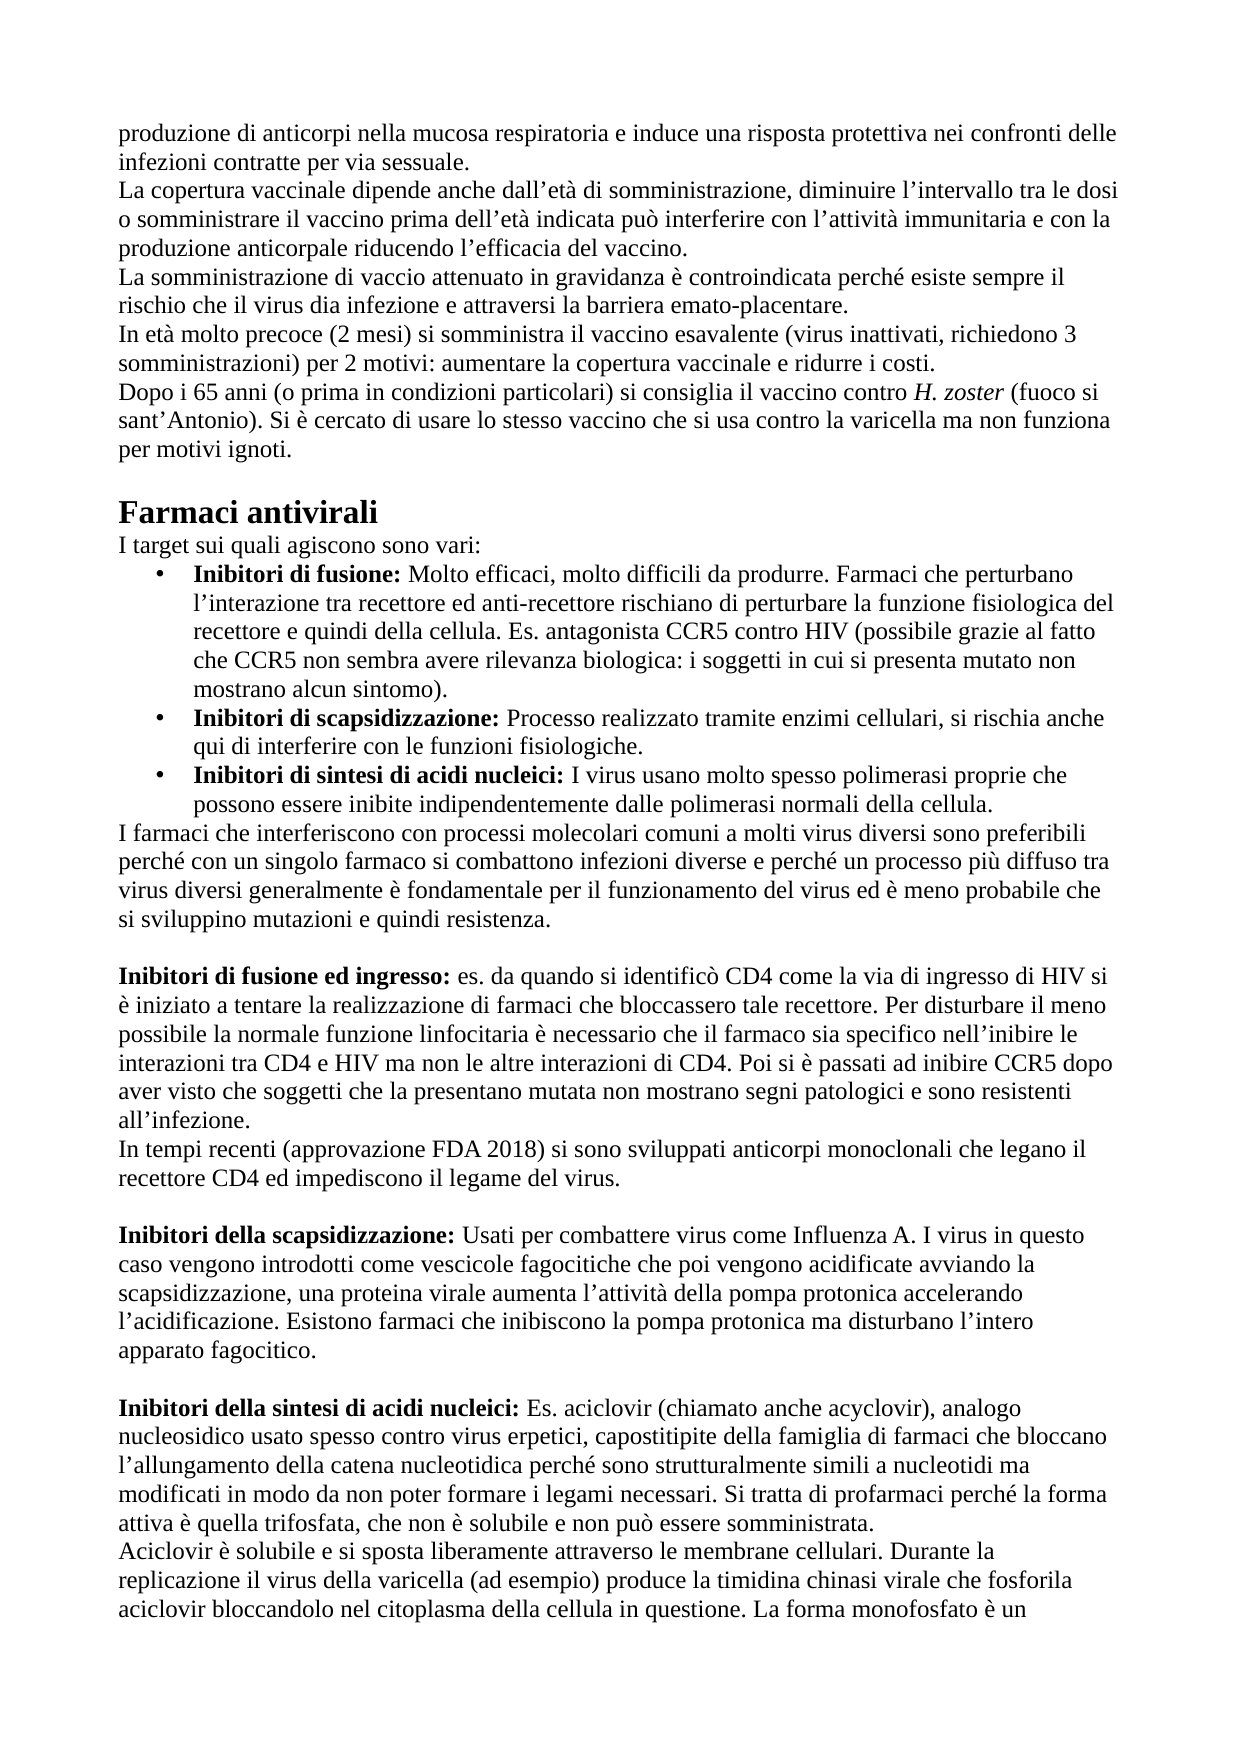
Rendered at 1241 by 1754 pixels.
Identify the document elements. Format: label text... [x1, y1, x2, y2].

list Inibitori di fusione: Molto efficaci, molto difficili da produrre. Farmaci che perturbano l’interazione tra recettore ed anti-recettore rischiano di perturbare la funzione fisiologica del recettore e quindi della cellula. Es. antagonista CCR5 contro HIV (possibile grazie al fatto che CCR5 non sembra avere rilevanza biologica: i soggetti in cui si presenta mutato non mostrano alcun sintomo). [156, 559, 1122, 703]
text Aciclovir è solubile e si sposta liberamente attraverso le membrane cellulari. Durante la replicazione il virus della varicella (ad esempio) produce la timidina chinasi virale che fosforila aciclovir bloccandolo nel citoplasma della cellula in questione. La forma monofosfato è un [118, 1536, 1122, 1623]
text Farmaci antivirali [118, 492, 1122, 530]
text In età molto precoce (2 mesi) si somministra il vaccino esavalente (virus inattivati, richiedono 3 somministrazioni) per 2 motivi: aumentare la copertura vaccinale e ridurre i costi. [118, 319, 1122, 377]
text In tempi recenti (approvazione FDA 2018) si sono sviluppati anticorpi monoclonali che legano il recettore CD4 ed impediscono il legame del virus. [118, 1134, 1122, 1191]
text Inibitori di fusione ed ingresso: es. da quando si identificò CD4 come la via di ingresso di HIV si è iniziato a tentare la realizzazione di farmaci che bloccassero tale recettore. Per disturbare il meno possibile la normale funzione linfocitaria è necessario che il farmaco sia specifico nell’inibire le interazioni tra CD4 e HIV ma non le altre interazioni di CD4. Poi si è passati ad inibire CCR5 dopo aver visto che soggetti che la presentano mutata non mostrano segni patologici e sono resistenti all’infezione. [118, 961, 1122, 1134]
text La somministrazione di vaccio attenuato in gravidanza è controindicata perché esiste sempre il rischio che il virus dia infezione e attraversi la barriera emato-placentare. [118, 262, 1122, 319]
text Dopo i 65 anni (o prima in condizioni particolari) si consiglia il vaccino contro H. zoster (fuoco si sant’Antonio). Si è cercato di usare lo stesso vaccino che si usa contro la varicella ma non funziona per motivi ignoti. [118, 377, 1122, 463]
text Inibitori della sintesi di acidi nucleici: Es. aciclovir (chiamato anche acyclovir), analogo nucleosidico usato spesso contro virus erpetici, capostitipite della famiglia di farmaci che bloccano l’allungamento della catena nucleotidica perché sono strutturalmente simili a nucleotidi ma modificati in modo da non poter formare i legami necessari. Si tratta di profarmaci perché la forma attiva è quella trifosfata, che non è solubile e non può essere somministrata. [118, 1393, 1122, 1536]
list Inibitori di sintesi di acidi nucleici: I virus usano molto spesso polimerasi proprie che possono essere inibite indipendentemente dalle polimerasi normali della cellula. [156, 760, 1122, 818]
text produzione di anticorpi nella mucosa respiratoria e induce una risposta protettiva nei confronti delle infezioni contratte per via sessuale. [118, 118, 1122, 176]
text I target sui quali agiscono sono vari: [118, 530, 1122, 559]
text I farmaci che interferiscono con processi molecolari comuni a molti virus diversi sono preferibili perché con un singolo farmaco si combattono infezioni diverse e perché un processo più diffuso tra virus diversi generalmente è fondamentale per il funzionamento del virus ed è meno probabile che si sviluppino mutazioni e quindi resistenza. [118, 818, 1122, 933]
list Inibitori di scapsidizzazione: Processo realizzato tramite enzimi cellulari, si rischia anche qui di interferire con le funzioni fisiologiche. [156, 703, 1122, 760]
text Inibitori della scapsidizzazione: Usati per combattere virus come Influenza A. I virus in questo caso vengono introdotti come vescicole fagocitiche che poi vengono acidificate avviando la scapsidizzazione, una proteina virale aumenta l’attività della pompa protonica accelerando l’acidificazione. Esistono farmaci che inibiscono la pompa protonica ma disturbano l’intero apparato fagocitico. [118, 1220, 1122, 1364]
text La copertura vaccinale dipende anche dall’età di somministrazione, diminuire l’intervallo tra le dosi o somministrare il vaccino prima dell’età indicata può interferire con l’attività immunitaria e con la produzione anticorpale riducendo l’efficacia del vaccino. [118, 176, 1122, 262]
